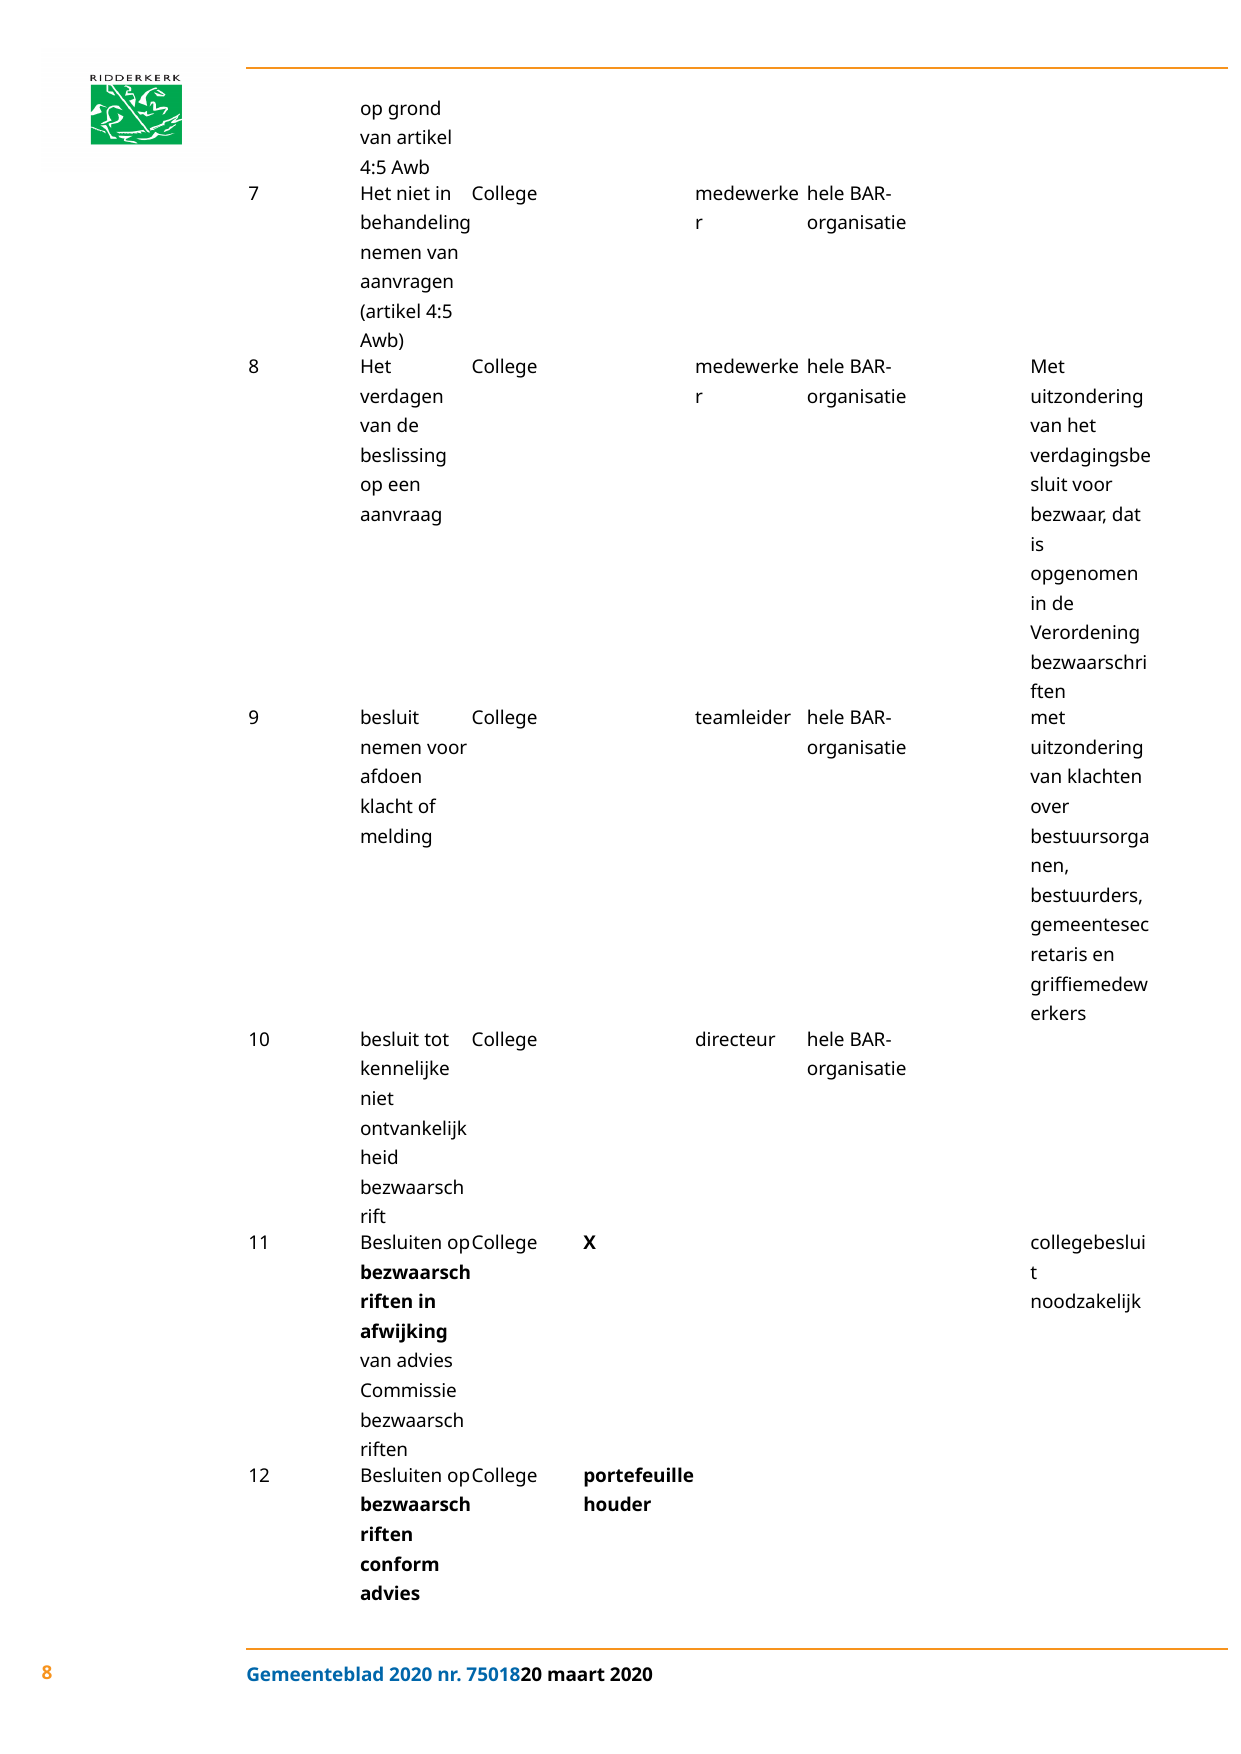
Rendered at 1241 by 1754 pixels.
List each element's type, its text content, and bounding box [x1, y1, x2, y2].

table_cell besluit nemen voor afdoen klacht of melding [360, 705, 471, 1026]
table_cell op grond van artikel 4:5 Awb [360, 95, 471, 180]
table_cell [1030, 1026, 1152, 1229]
table_cell Met uitzondering van het verdagingsbesluit voor bezwaar, dat is opgenomen in de Verordening bezwaarschriften [1030, 353, 1152, 704]
table_cell 8 [248, 353, 360, 704]
table_cell [583, 95, 695, 180]
table_cell met uitzondering van klachten over bestuursorganen, bestuurders, gemeentesecretaris en griffiemedewerkers [1030, 705, 1152, 1026]
table_cell [583, 353, 695, 704]
table_cell [918, 353, 1030, 704]
table_cell 9 [248, 705, 360, 1026]
table_cell [918, 1462, 1030, 1606]
table_cell College [471, 1462, 583, 1606]
table_cell College [471, 180, 583, 353]
table_cell [918, 180, 1030, 353]
table_cell [807, 95, 918, 180]
table_cell College [471, 1026, 583, 1229]
table_cell hele BAR-organisatie [807, 1026, 918, 1229]
table_cell [1030, 180, 1152, 353]
table_cell medewerker [695, 180, 807, 353]
table_cell besluit tot kennelijke niet ontvankelijkheid bezwaarschrift [360, 1026, 471, 1229]
table_cell [918, 1229, 1030, 1462]
table_cell [695, 1462, 807, 1606]
table_cell College [471, 1229, 583, 1462]
table_cell [695, 1229, 807, 1462]
table_cell 10 [248, 1026, 360, 1229]
table_cell X [583, 1229, 695, 1462]
table_cell [807, 1229, 918, 1462]
table_cell 11 [248, 1229, 360, 1462]
table_cell Het verdagen van de beslissing op een aanvraag [360, 353, 471, 704]
table_cell hele BAR-organisatie [807, 353, 918, 704]
table_cell [695, 95, 807, 180]
table_cell College [471, 353, 583, 704]
table_cell [1030, 1462, 1152, 1606]
table_cell 7 [248, 180, 360, 353]
table_cell [918, 95, 1030, 180]
table_cell Besluiten op bezwaarschriften conform advies [360, 1462, 471, 1606]
table_cell [471, 95, 583, 180]
table_cell collegebesluit noodzakelijk [1030, 1229, 1152, 1462]
table_cell portefeuillehouder [583, 1462, 695, 1606]
table_cell teamleider [695, 705, 807, 1026]
table_cell directeur [695, 1026, 807, 1229]
table_cell College [471, 705, 583, 1026]
picture [41, 47, 231, 172]
table_cell hele BAR-organisatie [807, 180, 918, 353]
table_cell [583, 180, 695, 353]
table_cell [583, 705, 695, 1026]
table_cell Het niet in behandeling nemen van aanvragen (artikel 4:5 Awb) [360, 180, 471, 353]
table_cell [1030, 95, 1152, 180]
table_cell [918, 1026, 1030, 1229]
table_cell [248, 95, 360, 180]
table_cell [807, 1462, 918, 1606]
table_cell medewerker [695, 353, 807, 704]
table_cell [918, 705, 1030, 1026]
table_cell Besluiten op bezwaarschriften in afwijking van advies Commissie bezwaarschriften [360, 1229, 471, 1462]
table_cell 12 [248, 1462, 360, 1606]
table_cell hele BAR-organisatie [807, 705, 918, 1026]
table_cell [583, 1026, 695, 1229]
